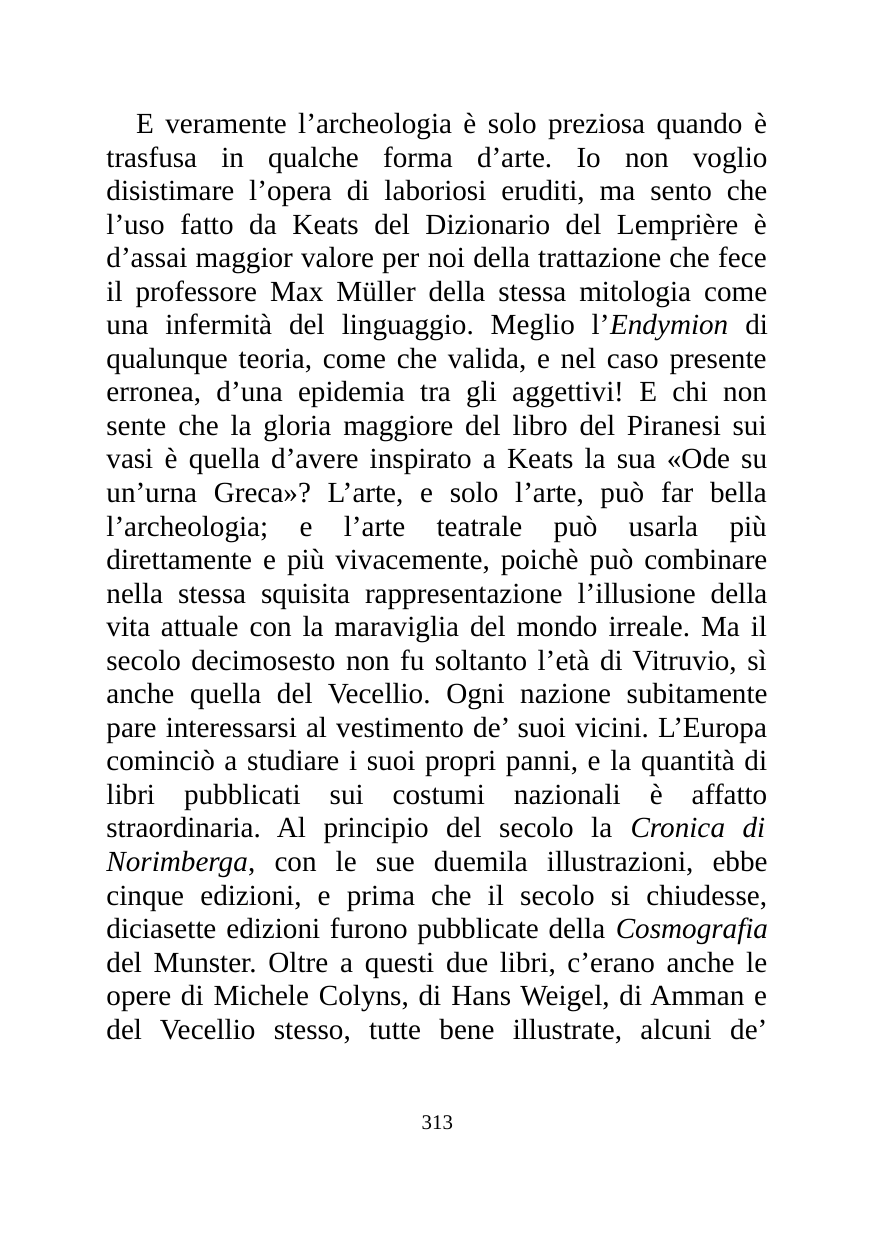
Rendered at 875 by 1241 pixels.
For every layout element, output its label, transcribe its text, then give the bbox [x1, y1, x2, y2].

text E veramente l’archeologia è solo preziosa quando è trasfusa in qualche forma d’arte. Io non voglio disistimare l’opera di laboriosi eruditi, ma sento che l’uso fatto da Keats del Dizionario del Lemprière è d’assai maggior valore per noi della trattazione che fece il professore Max Müller della stessa mitologia come una infermità del linguaggio. Meglio l’Endymion di qualunque teoria, come che valida, e nel caso presente erronea, d’una epidemia tra gli aggettivi! E chi non sente che la gloria maggiore del libro del Piranesi sui vasi è quella d’avere inspirato a Keats la sua «Ode su un’urna Greca»? L’arte, e solo l’arte, può far bella l’archeologia; e l’arte teatrale può usarla più direttamente e più vivacemente, poichè può combinare nella stessa squisita rappresentazione l’illusione della vita attuale con la maraviglia del mondo irreale. Ma il secolo decimosesto non fu soltanto l’età di Vitruvio, sì anche quella del Vecellio. Ogni nazione subitamente pare interessarsi al vestimento de’ suoi vicini. L’Europa cominciò a studiare i suoi propri panni, e la quantità di libri pubblicati sui costumi nazionali è affatto straordinaria. Al principio del secolo la Cronica di Norimberga, con le sue duemila illustrazioni, ebbe cinque edizioni, e prima che il secolo si chiudesse, diciasette edizioni furono pubblicate della Cosmografia del Munster. Oltre a questi due libri, c’erano anche le opere di Michele Colyns, di Hans Weigel, di Amman e del Vecellio stesso, tutte bene illustrate, alcuni de’ [106, 106, 768, 1045]
